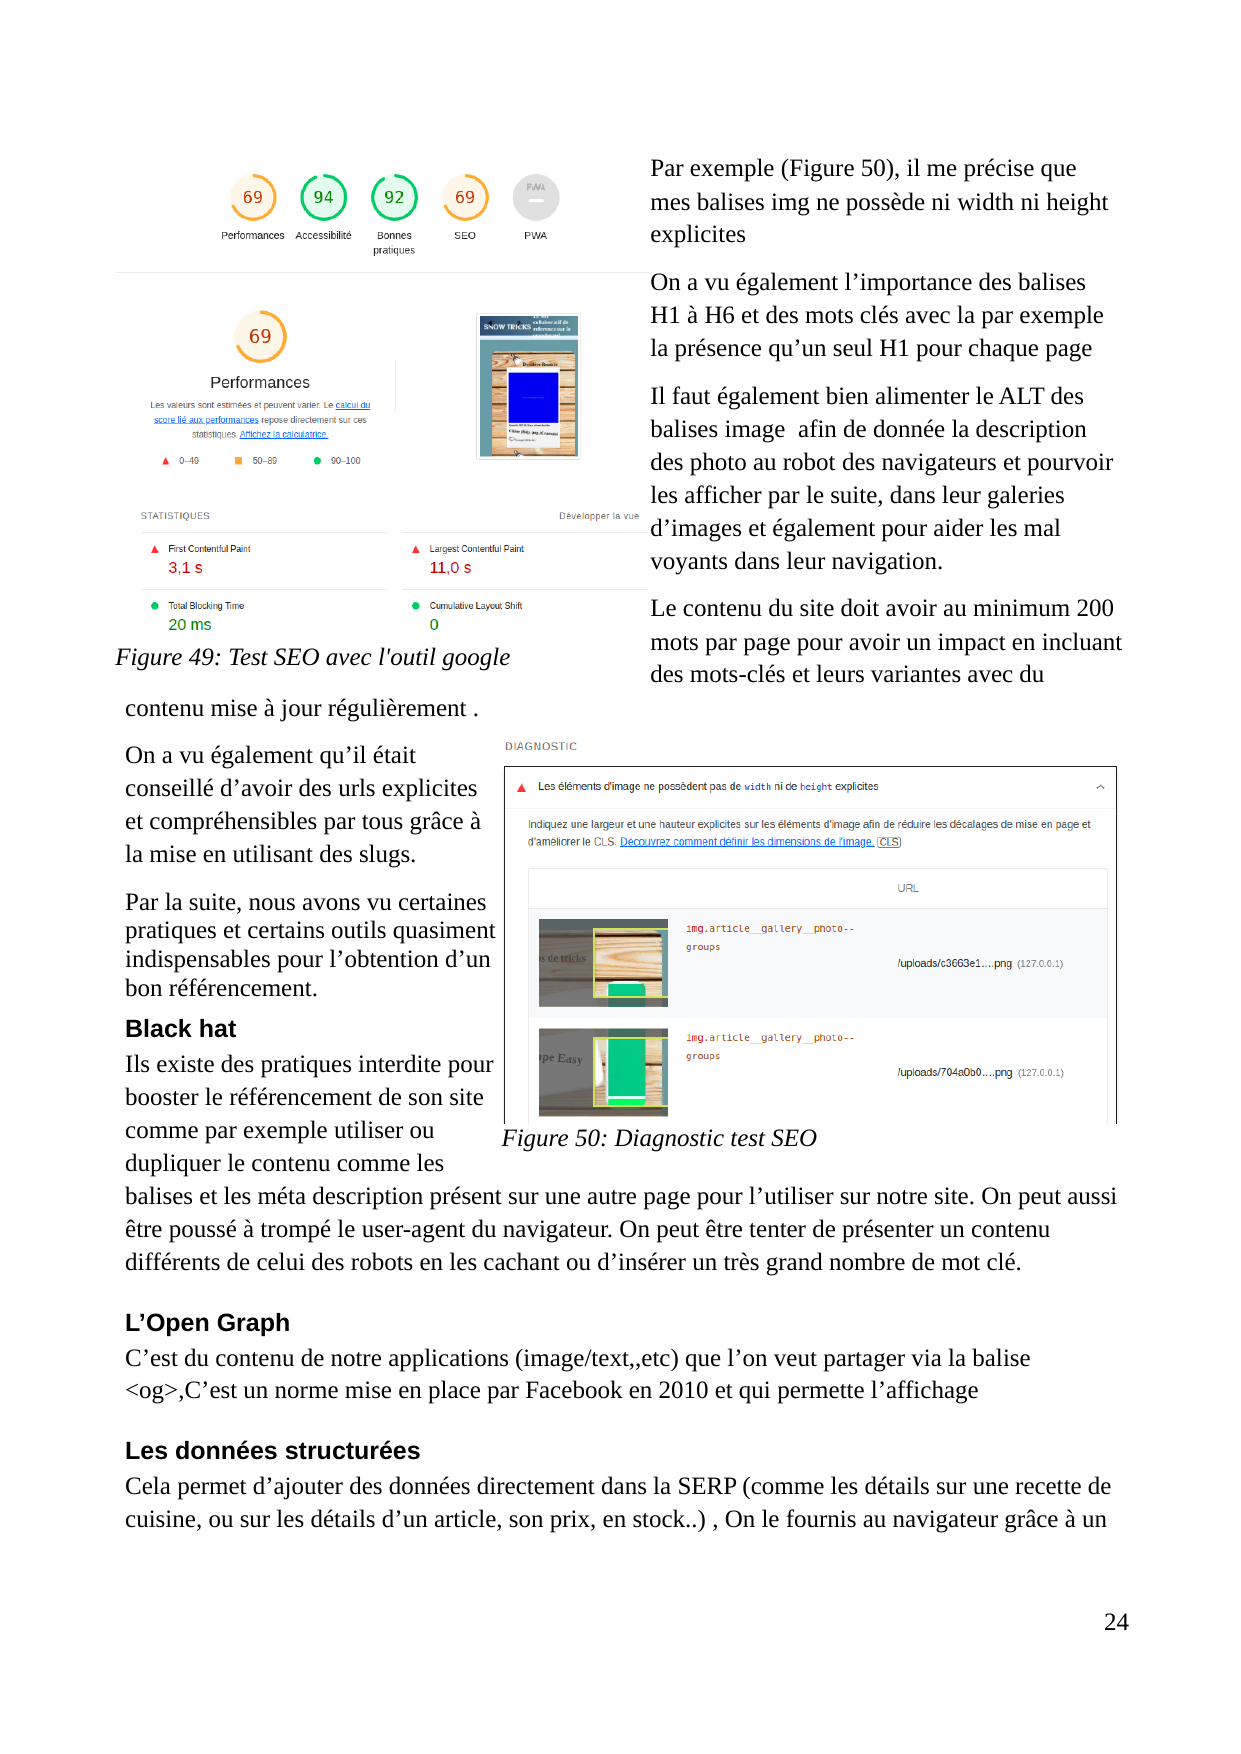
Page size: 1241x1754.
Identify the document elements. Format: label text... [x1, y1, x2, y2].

text Par exemple (Figure 50), il me précise que mes balises img ne possède ni width ni height explicites [115, 153, 1123, 248]
text Figure 50: Diagnostic test SEO [501, 1124, 1123, 1152]
text Le contenu du site doit avoir au minimum 200 mots par page pour avoir un impact en incluant des mots-clés et leurs variantes avec du contenu mise à jour régulièrement . [125, 593, 1123, 721]
text On a vu également qu’il était conseillé d’avoir des urls explicites et compréhensibles par tous grâce à la mise en utilisant des slugs. [125, 740, 501, 868]
text Il faut également bien alimenter le ALT des balises image afin de donnée la description des photo au robot des navigateurs et pourvoir les afficher par le suite, dans leur galeries d’images et également pour aider les mal voyants dans leur navigation. [651, 381, 1123, 575]
subtitle Black hat [125, 1014, 501, 1043]
text C’est du contenu de notre applications (image/text,,etc) que l’on veut partager via la balise <og>,C’est un norme mise en place par Facebook en 2010 et qui permette l’affichage [125, 1343, 1123, 1404]
picture [115, 166, 651, 642]
text Cela permet d’ajouter des données directement dans la SERP (comme les détails sur une recette de cuisine, ou sur les détails d’un article, son prix, en stock..) , On le fournis au navigateur grâce à un [125, 1471, 1123, 1532]
text [501, 723, 1123, 735]
picture [501, 735, 1123, 1124]
subtitle L’Open Graph [125, 1308, 1123, 1336]
subtitle Les données structurées [125, 1436, 1123, 1464]
text On a vu également l’importance des balises H1 à H6 et des mots clés avec la par exemple la présence qu’un seul H1 pour chaque page [651, 267, 1123, 362]
text Figure 49: Test SEO avec l'outil google [115, 642, 650, 671]
text Ils existe des pratiques interdite pour booster le référencement de son site comme par exemple utiliser ou dupliquer le contenu comme les balises et les méta description présent sur une autre page pour l’utiliser sur notre site. On peut aussi être poussé à trompé le user-agent du navigateur. On peut être tenter de présenter un contenu différents de celui des robots en les cachant ou d’insérer un très grand nombre de mot clé. [125, 1049, 1123, 1276]
text [501, 1152, 1123, 1158]
text Par la suite, nous avons vu certaines pratiques et certains outils quasiment indispensables pour l’obtention d’un bon référencement. [125, 887, 501, 1002]
